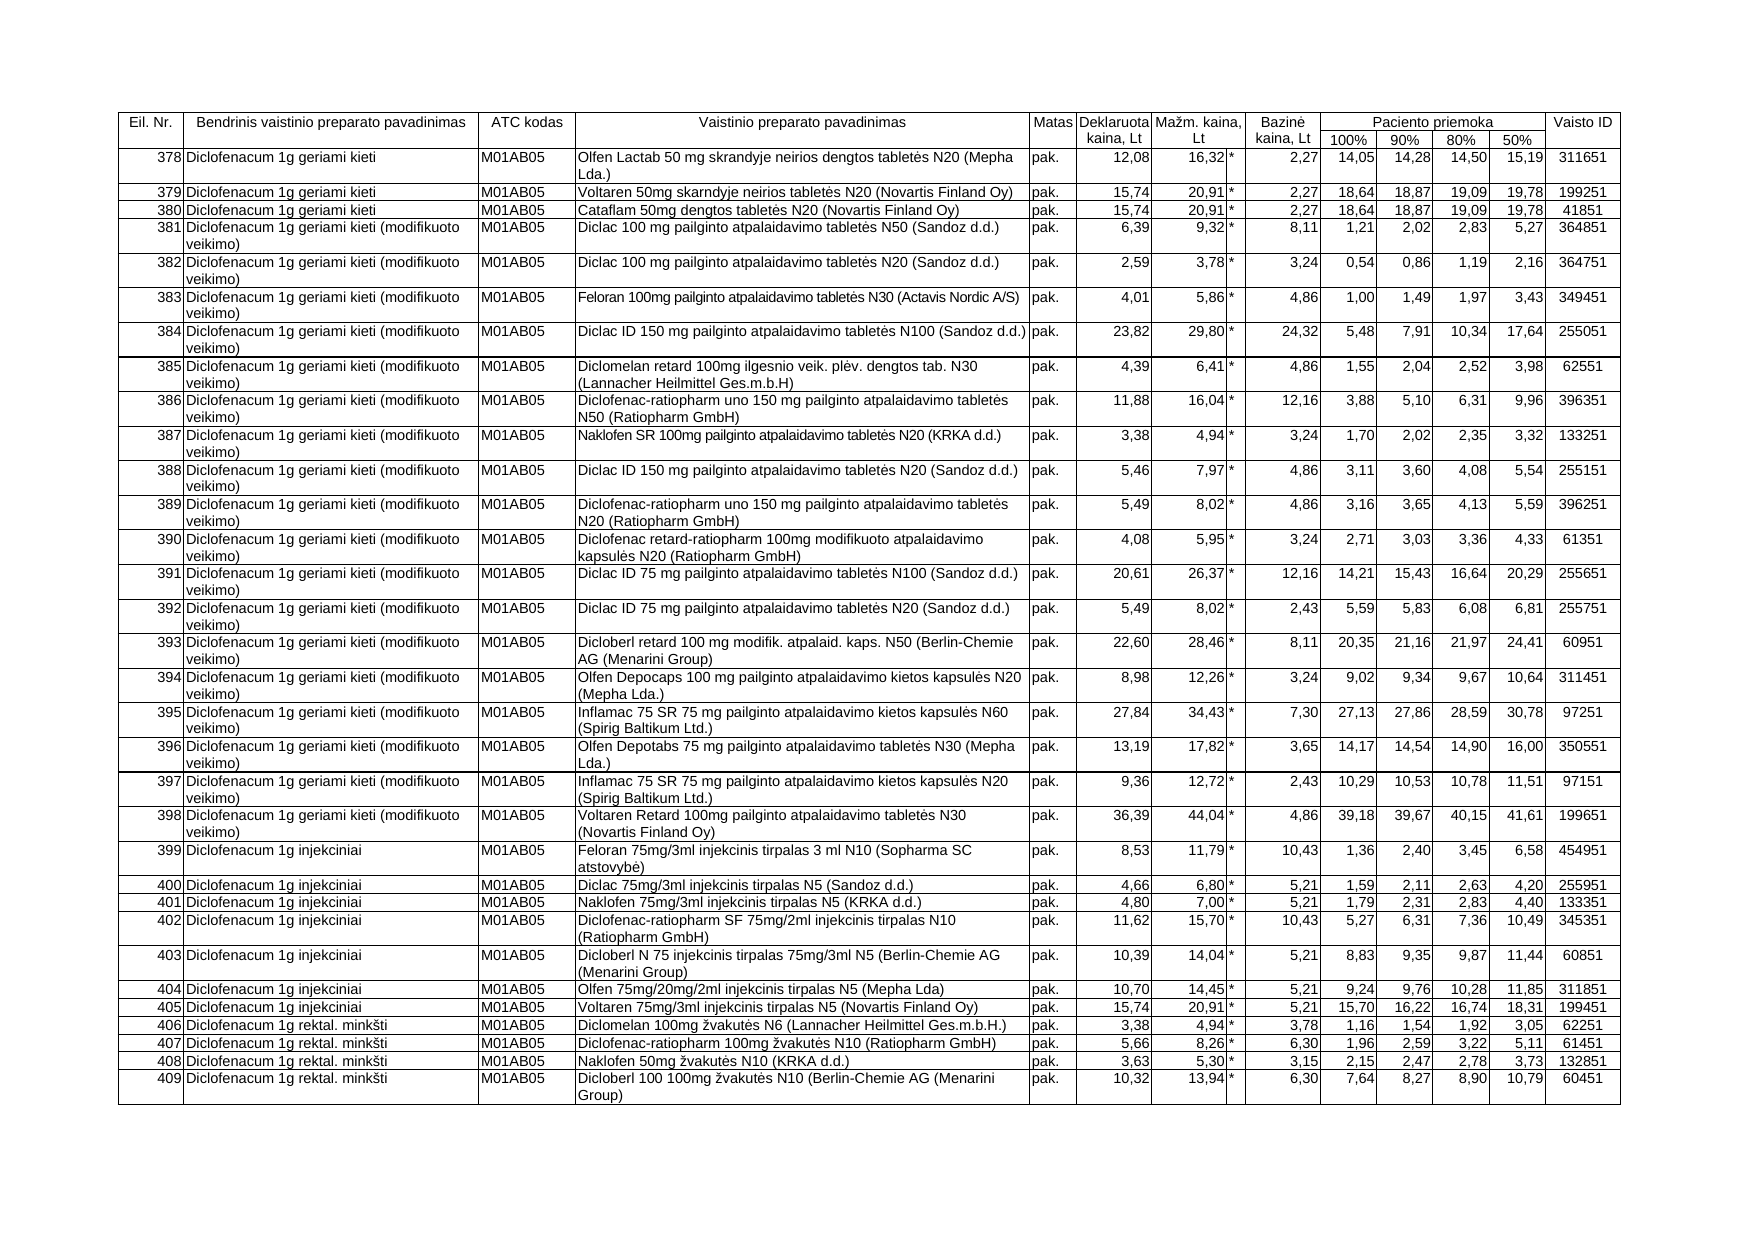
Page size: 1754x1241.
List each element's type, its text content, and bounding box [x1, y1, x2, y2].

table_cell 16,32 [1152, 149, 1226, 182]
table_cell Diclofenacum 1g geriami kieti (modifikuoto veikimo) [184, 254, 478, 287]
table_cell 5,21 [1246, 894, 1320, 911]
table_cell 2,43 [1246, 773, 1320, 806]
table_cell 8,98 [1077, 669, 1151, 702]
table_cell 2,63 [1433, 876, 1489, 893]
table_cell 34,43 [1152, 703, 1226, 737]
table_cell 41,61 [1490, 807, 1545, 841]
table_cell 398 [119, 807, 183, 841]
table_cell 15,74 [1077, 999, 1151, 1016]
table_cell 1,70 [1321, 427, 1376, 460]
table_cell M01AB05 [479, 946, 575, 980]
table_cell 384 [119, 323, 183, 356]
table_cell 2,83 [1433, 219, 1489, 253]
table_cell pak. [1030, 254, 1076, 287]
table_cell 9,32 [1152, 219, 1226, 253]
table_cell 386 [119, 392, 183, 426]
table_cell M01AB05 [479, 876, 575, 893]
table_cell 5,59 [1321, 600, 1376, 633]
table_cell 1,97 [1433, 288, 1489, 322]
table_cell * [1227, 184, 1245, 200]
table_cell 3,32 [1490, 427, 1545, 460]
table_cell 15,74 [1077, 184, 1151, 200]
table_cell pak. [1030, 392, 1076, 426]
table_cell * [1227, 1017, 1245, 1033]
table_header Mažm. kaina, Lt [1152, 113, 1245, 148]
table_cell 255151 [1546, 461, 1620, 495]
table_cell 388 [119, 461, 183, 495]
table_cell Diclofenac-ratiopharm 100mg žvakutės N10 (Ratiopharm GmbH) [576, 1035, 1029, 1051]
table_cell 14,90 [1433, 738, 1489, 771]
table_cell 28,46 [1152, 634, 1226, 668]
table_cell 2,11 [1377, 876, 1432, 893]
table_cell 24,32 [1246, 323, 1320, 356]
table_cell 27,86 [1377, 703, 1432, 737]
table_cell 14,45 [1152, 981, 1226, 998]
table_cell Dicloberl retard 100 mg modifik. atpalaid. kaps. N50 (Berlin-Chemie AG (Menarini Group) [576, 634, 1029, 668]
table_cell 3,15 [1246, 1052, 1320, 1069]
table_cell * [1227, 999, 1245, 1016]
table_cell * [1227, 461, 1245, 495]
table_header Vaistinio preparato pavadinimas [576, 113, 1029, 148]
table_cell 5,49 [1077, 496, 1151, 529]
table_cell 199651 [1546, 807, 1620, 841]
table_cell pak. [1030, 201, 1076, 218]
table_header Paciento priemoka [1321, 113, 1545, 130]
table_cell 5,86 [1152, 288, 1226, 322]
table_header Vaisto ID [1546, 113, 1620, 148]
table_cell Diclofenacum 1g injekciniai [184, 876, 478, 893]
table_cell Diclofenacum 1g geriami kieti [184, 184, 478, 200]
table_cell Diclofenacum 1g geriami kieti (modifikuoto veikimo) [184, 600, 478, 633]
table_cell 14,54 [1377, 738, 1432, 771]
table_cell * [1227, 288, 1245, 322]
table_cell pak. [1030, 999, 1076, 1016]
table_cell 16,64 [1433, 565, 1489, 598]
table_cell 392 [119, 600, 183, 633]
table_cell M01AB05 [479, 184, 575, 200]
table_cell 12,16 [1246, 565, 1320, 598]
table_cell 311451 [1546, 669, 1620, 702]
table_cell 5,30 [1152, 1052, 1226, 1069]
table_cell 7,91 [1377, 323, 1432, 356]
table_cell 4,40 [1490, 894, 1545, 911]
table_cell 10,43 [1246, 842, 1320, 875]
table_cell pak. [1030, 981, 1076, 998]
table_cell 311851 [1546, 981, 1620, 998]
table_cell 5,46 [1077, 461, 1151, 495]
table_cell 19,78 [1490, 201, 1545, 218]
table_cell 3,63 [1077, 1052, 1151, 1069]
table_cell Dicloberl N 75 injekcinis tirpalas 75mg/3ml N5 (Berlin-Chemie AG (Menarini Group) [576, 946, 1029, 980]
table_cell 6,81 [1490, 600, 1545, 633]
table_cell 5,27 [1490, 219, 1545, 253]
table_cell Feloran 75mg/3ml injekcinis tirpalas 3 ml N10 (Sopharma SC atstovybė) [576, 842, 1029, 875]
table_cell 395 [119, 703, 183, 737]
table_cell 5,83 [1377, 600, 1432, 633]
table_cell 409 [119, 1070, 183, 1104]
table_cell Diclofenacum 1g injekciniai [184, 842, 478, 875]
table_cell Dicloberl 100 100mg žvakutės N10 (Berlin-Chemie AG (Menarini Group) [576, 1070, 1029, 1104]
table_cell * [1227, 149, 1245, 182]
table_cell 2,71 [1321, 530, 1376, 564]
table_cell Naklofen 50mg žvakutės N10 (KRKA d.d.) [576, 1052, 1029, 1069]
table_cell 4,39 [1077, 358, 1151, 391]
table_cell Diclofenacum 1g injekciniai [184, 946, 478, 980]
table_cell 40,15 [1433, 807, 1489, 841]
table_cell Diclofenacum 1g geriami kieti (modifikuoto veikimo) [184, 634, 478, 668]
table_cell Diclofenacum 1g rektal. minkšti [184, 1052, 478, 1069]
table_cell 5,21 [1246, 876, 1320, 893]
table_cell 2,15 [1321, 1052, 1376, 1069]
table_cell 15,70 [1152, 912, 1226, 945]
table_cell 10,32 [1077, 1070, 1151, 1104]
table_cell Inflamac 75 SR 75 mg pailginto atpalaidavimo kietos kapsulės N60 (Spirig Baltikum Ltd.) [576, 703, 1029, 737]
table_cell M01AB05 [479, 773, 575, 806]
table_cell M01AB05 [479, 703, 575, 737]
table_cell 10,29 [1321, 773, 1376, 806]
table_cell * [1227, 530, 1245, 564]
table_cell 14,21 [1321, 565, 1376, 598]
table_cell Olfen Lactab 50 mg skrandyje neirios dengtos tabletės N20 (Mepha Lda.) [576, 149, 1029, 182]
table_cell 7,00 [1152, 894, 1226, 911]
table_cell 1,19 [1433, 254, 1489, 287]
table_cell 10,39 [1077, 946, 1151, 980]
table_cell 2,47 [1377, 1052, 1432, 1069]
table_cell 60451 [1546, 1070, 1620, 1104]
table_cell 3,16 [1321, 496, 1376, 529]
table_cell 6,80 [1152, 876, 1226, 893]
table_cell 18,64 [1321, 184, 1376, 200]
table_cell 17,82 [1152, 738, 1226, 771]
table_cell 1,49 [1377, 288, 1432, 322]
table_cell 4,13 [1433, 496, 1489, 529]
table_cell 10,49 [1490, 912, 1545, 945]
table_cell * [1227, 565, 1245, 598]
table_cell 10,78 [1433, 773, 1489, 806]
table_cell 16,04 [1152, 392, 1226, 426]
table_cell 6,30 [1246, 1070, 1320, 1104]
table_cell pak. [1030, 669, 1076, 702]
table_cell 2,52 [1433, 358, 1489, 391]
table_cell * [1227, 876, 1245, 893]
table_cell 3,60 [1377, 461, 1432, 495]
table_header Bazinė kaina, Lt [1246, 113, 1320, 148]
table_cell Feloran 100mg pailginto atpalaidavimo tabletės N30 (Actavis Nordic A/S) [576, 288, 1029, 322]
table_cell M01AB05 [479, 1052, 575, 1069]
table_cell Diclofenacum 1g rektal. minkšti [184, 1070, 478, 1104]
table_cell pak. [1030, 634, 1076, 668]
table_cell 17,64 [1490, 323, 1545, 356]
table_cell 14,05 [1321, 149, 1376, 182]
table_cell M01AB05 [479, 894, 575, 911]
table_cell 3,38 [1077, 1017, 1151, 1033]
table_cell M01AB05 [479, 254, 575, 287]
table_cell 4,86 [1246, 358, 1320, 391]
table_cell 199451 [1546, 999, 1620, 1016]
table_cell M01AB05 [479, 461, 575, 495]
table_cell 13,19 [1077, 738, 1151, 771]
table_cell 18,87 [1377, 184, 1432, 200]
table_cell M01AB05 [479, 600, 575, 633]
table_header Matas [1030, 113, 1076, 148]
table_cell 399 [119, 842, 183, 875]
table_cell 390 [119, 530, 183, 564]
table_cell 4,94 [1152, 1017, 1226, 1033]
table_header Bendrinis vaistinio preparato pavadinimas [184, 113, 478, 148]
table_cell 9,35 [1377, 946, 1432, 980]
table_cell pak. [1030, 894, 1076, 911]
table_cell 14,04 [1152, 946, 1226, 980]
table_cell M01AB05 [479, 201, 575, 218]
table_cell M01AB05 [479, 427, 575, 460]
table_cell M01AB05 [479, 323, 575, 356]
table_cell 255051 [1546, 323, 1620, 356]
table_cell 1,96 [1321, 1035, 1376, 1051]
table_cell 97251 [1546, 703, 1620, 737]
table_cell 7,64 [1321, 1070, 1376, 1104]
table_cell 10,43 [1246, 912, 1320, 945]
table_cell 8,90 [1433, 1070, 1489, 1104]
table_cell 5,21 [1246, 981, 1320, 998]
table_cell 0,54 [1321, 254, 1376, 287]
table_cell 20,91 [1152, 999, 1226, 1016]
table_cell 9,67 [1433, 669, 1489, 702]
table_cell 9,34 [1377, 669, 1432, 702]
table_cell 396251 [1546, 496, 1620, 529]
table_cell 3,78 [1246, 1017, 1320, 1033]
table_cell M01AB05 [479, 842, 575, 875]
table_cell 5,95 [1152, 530, 1226, 564]
table_cell 4,86 [1246, 807, 1320, 841]
table_cell 29,80 [1152, 323, 1226, 356]
table_cell * [1227, 912, 1245, 945]
table_cell Diclac ID 75 mg pailginto atpalaidavimo tabletės N100 (Sandoz d.d.) [576, 565, 1029, 598]
table_cell 393 [119, 634, 183, 668]
table_cell * [1227, 946, 1245, 980]
table_cell 397 [119, 773, 183, 806]
table_cell 4,33 [1490, 530, 1545, 564]
table_cell 379 [119, 184, 183, 200]
table_cell pak. [1030, 773, 1076, 806]
table_cell Diclofenacum 1g geriami kieti (modifikuoto veikimo) [184, 807, 478, 841]
table_cell 21,97 [1433, 634, 1489, 668]
table_cell pak. [1030, 530, 1076, 564]
table_cell 62551 [1546, 358, 1620, 391]
table_cell 2,78 [1433, 1052, 1489, 1069]
table_cell 394 [119, 669, 183, 702]
table_cell * [1227, 600, 1245, 633]
table_cell 4,94 [1152, 427, 1226, 460]
table_cell pak. [1030, 1052, 1076, 1069]
table_cell 8,11 [1246, 634, 1320, 668]
table_cell Diclofenacum 1g geriami kieti (modifikuoto veikimo) [184, 565, 478, 598]
table_cell 12,26 [1152, 669, 1226, 702]
table_cell 12,16 [1246, 392, 1320, 426]
table_cell 8,26 [1152, 1035, 1226, 1051]
table_cell 1,55 [1321, 358, 1376, 391]
table_cell * [1227, 981, 1245, 998]
table_cell 4,80 [1077, 894, 1151, 911]
table_cell 5,49 [1077, 600, 1151, 633]
table_cell Cataflam 50mg dengtos tabletės N20 (Novartis Finland Oy) [576, 201, 1029, 218]
table_cell 14,50 [1433, 149, 1489, 182]
table_cell 21,16 [1377, 634, 1432, 668]
table_cell Diclofenacum 1g geriami kieti (modifikuoto veikimo) [184, 496, 478, 529]
table_cell Diclofenacum 1g injekciniai [184, 912, 478, 945]
table_cell 396351 [1546, 392, 1620, 426]
table_cell 8,11 [1246, 219, 1320, 253]
table_cell 364851 [1546, 219, 1620, 253]
table_cell 5,54 [1490, 461, 1545, 495]
table_cell 5,59 [1490, 496, 1545, 529]
table_cell 19,09 [1433, 184, 1489, 200]
table_cell M01AB05 [479, 1017, 575, 1033]
table_cell 26,37 [1152, 565, 1226, 598]
table_cell 50% [1490, 131, 1545, 148]
table_cell 9,24 [1321, 981, 1376, 998]
table_cell 1,92 [1433, 1017, 1489, 1033]
table_cell 6,31 [1433, 392, 1489, 426]
table_cell 3,43 [1490, 288, 1545, 322]
table_cell M01AB05 [479, 634, 575, 668]
table_cell 8,27 [1377, 1070, 1432, 1104]
table_cell Diclofenacum 1g geriami kieti (modifikuoto veikimo) [184, 669, 478, 702]
table_cell 100% [1321, 131, 1376, 148]
table_cell * [1227, 254, 1245, 287]
table_cell 1,21 [1321, 219, 1376, 253]
table_cell pak. [1030, 738, 1076, 771]
table_cell * [1227, 1070, 1245, 1104]
table_cell 1,54 [1377, 1017, 1432, 1033]
table_cell 3,45 [1433, 842, 1489, 875]
table_cell 5,27 [1321, 912, 1376, 945]
table_cell Diclofenacum 1g geriami kieti [184, 149, 478, 182]
table_cell 6,30 [1246, 1035, 1320, 1051]
table_cell Diclofenacum 1g rektal. minkšti [184, 1017, 478, 1033]
table_cell Olfen Depotabs 75 mg pailginto atpalaidavimo tabletės N30 (Mepha Lda.) [576, 738, 1029, 771]
table_cell 391 [119, 565, 183, 598]
table_cell M01AB05 [479, 358, 575, 391]
table_cell 5,10 [1377, 392, 1432, 426]
table_cell 3,05 [1490, 1017, 1545, 1033]
table_cell M01AB05 [479, 149, 575, 182]
table_cell 39,67 [1377, 807, 1432, 841]
table_cell Olfen 75mg/20mg/2ml injekcinis tirpalas N5 (Mepha Lda) [576, 981, 1029, 998]
table_cell 2,31 [1377, 894, 1432, 911]
table_cell 3,98 [1490, 358, 1545, 391]
table_cell Diclac 100 mg pailginto atpalaidavimo tabletės N20 (Sandoz d.d.) [576, 254, 1029, 287]
table_cell 345351 [1546, 912, 1620, 945]
table_cell 349451 [1546, 288, 1620, 322]
table_cell pak. [1030, 427, 1076, 460]
table_cell 39,18 [1321, 807, 1376, 841]
table_cell * [1227, 807, 1245, 841]
table_cell 132851 [1546, 1052, 1620, 1069]
table_cell * [1227, 773, 1245, 806]
table_cell 10,70 [1077, 981, 1151, 998]
table_cell 9,76 [1377, 981, 1432, 998]
table_cell 3,22 [1433, 1035, 1489, 1051]
table_cell 4,08 [1433, 461, 1489, 495]
table_cell 2,35 [1433, 427, 1489, 460]
table_cell Diclofenacum 1g geriami kieti (modifikuoto veikimo) [184, 219, 478, 253]
table_cell pak. [1030, 461, 1076, 495]
table_cell * [1227, 219, 1245, 253]
table_cell 2,04 [1377, 358, 1432, 391]
table_cell * [1227, 738, 1245, 771]
table_cell Diclac ID 150 mg pailginto atpalaidavimo tabletės N20 (Sandoz d.d.) [576, 461, 1029, 495]
table_cell * [1227, 669, 1245, 702]
table_cell 3,11 [1321, 461, 1376, 495]
table_cell 3,36 [1433, 530, 1489, 564]
table_cell pak. [1030, 1035, 1076, 1051]
table_cell 8,83 [1321, 946, 1376, 980]
table_cell 378 [119, 149, 183, 182]
table_cell Diclofenacum 1g geriami kieti [184, 201, 478, 218]
table_cell 10,64 [1490, 669, 1545, 702]
table_cell 400 [119, 876, 183, 893]
table_cell 2,02 [1377, 219, 1432, 253]
table_cell M01AB05 [479, 288, 575, 322]
table_cell 8,53 [1077, 842, 1151, 875]
table_cell 9,87 [1433, 946, 1489, 980]
table_cell pak. [1030, 358, 1076, 391]
table_cell 11,85 [1490, 981, 1545, 998]
table_cell 2,27 [1246, 201, 1320, 218]
table_cell 350551 [1546, 738, 1620, 771]
table_cell pak. [1030, 496, 1076, 529]
table_cell 2,83 [1433, 894, 1489, 911]
table_cell 10,28 [1433, 981, 1489, 998]
table_cell 6,58 [1490, 842, 1545, 875]
table_cell 18,31 [1490, 999, 1545, 1016]
table_cell 60951 [1546, 634, 1620, 668]
table_cell 406 [119, 1017, 183, 1033]
table_cell M01AB05 [479, 999, 575, 1016]
table_cell 61351 [1546, 530, 1620, 564]
table_cell 4,86 [1246, 461, 1320, 495]
table_cell 13,94 [1152, 1070, 1226, 1104]
table_cell pak. [1030, 184, 1076, 200]
table_cell Diclofenacum 1g injekciniai [184, 999, 478, 1016]
table_cell M01AB05 [479, 496, 575, 529]
table_cell 5,48 [1321, 323, 1376, 356]
table_cell * [1227, 894, 1245, 911]
table_cell 396 [119, 738, 183, 771]
table_cell 2,40 [1377, 842, 1432, 875]
table_cell Diclofenacum 1g rektal. minkšti [184, 1035, 478, 1051]
table_cell Diclac ID 150 mg pailginto atpalaidavimo tabletės N100 (Sandoz d.d.) [576, 323, 1029, 356]
table_cell Diclomelan 100mg žvakutės N6 (Lannacher Heilmittel Ges.m.b.H.) [576, 1017, 1029, 1033]
table_cell 18,64 [1321, 201, 1376, 218]
table_cell 3,24 [1246, 427, 1320, 460]
table_cell pak. [1030, 1070, 1076, 1104]
table_cell M01AB05 [479, 565, 575, 598]
table_cell 311651 [1546, 149, 1620, 182]
table_cell 27,84 [1077, 703, 1151, 737]
table_cell 403 [119, 946, 183, 980]
table_cell * [1227, 392, 1245, 426]
table_cell 36,39 [1077, 807, 1151, 841]
table_cell 3,78 [1152, 254, 1226, 287]
table_cell 62251 [1546, 1017, 1620, 1033]
table_cell 3,24 [1246, 254, 1320, 287]
table_cell 6,39 [1077, 219, 1151, 253]
table_cell M01AB05 [479, 1035, 575, 1051]
table_cell 11,51 [1490, 773, 1545, 806]
table_cell pak. [1030, 912, 1076, 945]
table_cell 2,43 [1246, 600, 1320, 633]
table_cell Diclofenac-ratiopharm SF 75mg/2ml injekcinis tirpalas N10 (Ratiopharm GmbH) [576, 912, 1029, 945]
table_cell M01AB05 [479, 392, 575, 426]
table_cell 2,16 [1490, 254, 1545, 287]
table_cell 4,08 [1077, 530, 1151, 564]
table_cell Diclofenacum 1g geriami kieti (modifikuoto veikimo) [184, 392, 478, 426]
table_cell 18,87 [1377, 201, 1432, 218]
table_cell Inflamac 75 SR 75 mg pailginto atpalaidavimo kietos kapsulės N20 (Spirig Baltikum Ltd.) [576, 773, 1029, 806]
table_cell 3,38 [1077, 427, 1151, 460]
table_cell 90% [1377, 131, 1432, 148]
table_cell 28,59 [1433, 703, 1489, 737]
table_cell Diclofenacum 1g geriami kieti (modifikuoto veikimo) [184, 323, 478, 356]
table_cell Diclomelan retard 100mg ilgesnio veik. plėv. dengtos tab. N30 (Lannacher Heilmittel Ges.m.b.H) [576, 358, 1029, 391]
table_cell * [1227, 496, 1245, 529]
table_cell Diclofenacum 1g geriami kieti (modifikuoto veikimo) [184, 773, 478, 806]
table_cell pak. [1030, 703, 1076, 737]
table_cell 80% [1433, 131, 1489, 148]
table_cell Naklofen SR 100mg pailginto atpalaidavimo tabletės N20 (KRKA d.d.) [576, 427, 1029, 460]
table_cell 11,44 [1490, 946, 1545, 980]
table_cell 23,82 [1077, 323, 1151, 356]
table_cell 12,72 [1152, 773, 1226, 806]
table_cell 61451 [1546, 1035, 1620, 1051]
table_cell 19,78 [1490, 184, 1545, 200]
table_cell Voltaren 50mg skarndyje neirios tabletės N20 (Novartis Finland Oy) [576, 184, 1029, 200]
table_cell 2,59 [1377, 1035, 1432, 1051]
table_cell 24,41 [1490, 634, 1545, 668]
table_cell 0,86 [1377, 254, 1432, 287]
table_cell 20,61 [1077, 565, 1151, 598]
table_cell 199251 [1546, 184, 1620, 200]
table_cell 12,08 [1077, 149, 1151, 182]
table_cell 10,79 [1490, 1070, 1545, 1104]
table_cell 382 [119, 254, 183, 287]
table_header Eil. Nr. [119, 113, 183, 148]
table_cell pak. [1030, 600, 1076, 633]
table_cell Diclofenacum 1g geriami kieti (modifikuoto veikimo) [184, 461, 478, 495]
table_cell 97151 [1546, 773, 1620, 806]
table_cell 44,04 [1152, 807, 1226, 841]
table_cell 60851 [1546, 946, 1620, 980]
table_cell 20,91 [1152, 184, 1226, 200]
table_cell 255951 [1546, 876, 1620, 893]
table_cell 1,59 [1321, 876, 1376, 893]
table_cell 2,27 [1246, 149, 1320, 182]
table_cell * [1227, 427, 1245, 460]
table_cell M01AB05 [479, 669, 575, 702]
table_cell 6,41 [1152, 358, 1226, 391]
table_cell Diclac ID 75 mg pailginto atpalaidavimo tabletės N20 (Sandoz d.d.) [576, 600, 1029, 633]
table_cell * [1227, 358, 1245, 391]
table_cell Diclofenacum 1g geriami kieti (modifikuoto veikimo) [184, 703, 478, 737]
table_cell 1,79 [1321, 894, 1376, 911]
table_cell M01AB05 [479, 807, 575, 841]
table_cell 1,00 [1321, 288, 1376, 322]
table_cell Olfen Depocaps 100 mg pailginto atpalaidavimo kietos kapsulės N20 (Mepha Lda.) [576, 669, 1029, 702]
table_cell 3,65 [1377, 496, 1432, 529]
table_cell * [1227, 703, 1245, 737]
table_cell 3,65 [1246, 738, 1320, 771]
table_cell 8,02 [1152, 600, 1226, 633]
table_cell 387 [119, 427, 183, 460]
table_cell 20,29 [1490, 565, 1545, 598]
table_cell 5,11 [1490, 1035, 1545, 1051]
table_cell pak. [1030, 288, 1076, 322]
table_cell 1,16 [1321, 1017, 1376, 1033]
table_cell 16,00 [1490, 738, 1545, 771]
table_cell 2,27 [1246, 184, 1320, 200]
table_cell 11,79 [1152, 842, 1226, 875]
table_cell 4,86 [1246, 496, 1320, 529]
table_cell Diclofenacum 1g geriami kieti (modifikuoto veikimo) [184, 738, 478, 771]
table_cell 15,70 [1321, 999, 1376, 1016]
table_header Deklaruota kaina, Lt [1077, 113, 1151, 148]
table_cell 4,01 [1077, 288, 1151, 322]
table_cell 5,21 [1246, 999, 1320, 1016]
table_cell 16,22 [1377, 999, 1432, 1016]
table_cell 4,86 [1246, 288, 1320, 322]
table_cell 7,30 [1246, 703, 1320, 737]
table_cell 3,88 [1321, 392, 1376, 426]
table_cell 20,91 [1152, 201, 1226, 218]
table_cell 6,31 [1377, 912, 1432, 945]
table_cell 14,17 [1321, 738, 1376, 771]
table_cell 7,97 [1152, 461, 1226, 495]
table_cell pak. [1030, 842, 1076, 875]
table_cell M01AB05 [479, 912, 575, 945]
table_cell 5,66 [1077, 1035, 1151, 1051]
table_cell Diclac 75mg/3ml injekcinis tirpalas N5 (Sandoz d.d.) [576, 876, 1029, 893]
table_cell 454951 [1546, 842, 1620, 875]
table_cell 10,53 [1377, 773, 1432, 806]
table_cell 407 [119, 1035, 183, 1051]
table_cell pak. [1030, 807, 1076, 841]
table_cell M01AB05 [479, 981, 575, 998]
table_cell * [1227, 323, 1245, 356]
table_cell 15,74 [1077, 201, 1151, 218]
table_cell 9,02 [1321, 669, 1376, 702]
table_cell 3,73 [1490, 1052, 1545, 1069]
table_cell Diclac 100 mg pailginto atpalaidavimo tabletės N50 (Sandoz d.d.) [576, 219, 1029, 253]
table_cell 381 [119, 219, 183, 253]
table_cell 7,36 [1433, 912, 1489, 945]
table_cell 16,74 [1433, 999, 1489, 1016]
table_cell Diclofenac-ratiopharm uno 150 mg pailginto atpalaidavimo tabletės N50 (Ratiopharm GmbH) [576, 392, 1029, 426]
table_cell Diclofenac retard-ratiopharm 100mg modifikuoto atpalaidavimo kapsulės N20 (Ratiopharm GmbH) [576, 530, 1029, 564]
table_header ATC kodas [479, 113, 575, 148]
table_cell Diclofenacum 1g injekciniai [184, 894, 478, 911]
table_cell 11,88 [1077, 392, 1151, 426]
table_cell 401 [119, 894, 183, 911]
table_cell 27,13 [1321, 703, 1376, 737]
table_cell 133351 [1546, 894, 1620, 911]
table_cell Diclofenacum 1g injekciniai [184, 981, 478, 998]
table_cell M01AB05 [479, 738, 575, 771]
table_cell 405 [119, 999, 183, 1016]
table_cell pak. [1030, 219, 1076, 253]
table_cell Naklofen 75mg/3ml injekcinis tirpalas N5 (KRKA d.d.) [576, 894, 1029, 911]
table_cell 22,60 [1077, 634, 1151, 668]
table_cell 1,36 [1321, 842, 1376, 875]
table_cell * [1227, 842, 1245, 875]
table_cell 9,96 [1490, 392, 1545, 426]
table_cell pak. [1030, 946, 1076, 980]
table_cell * [1227, 634, 1245, 668]
table_cell 14,28 [1377, 149, 1432, 182]
table_cell 133251 [1546, 427, 1620, 460]
table_cell 15,43 [1377, 565, 1432, 598]
table_cell 10,34 [1433, 323, 1489, 356]
table_cell * [1227, 1035, 1245, 1051]
table_cell 3,24 [1246, 530, 1320, 564]
table_cell 11,62 [1077, 912, 1151, 945]
table_cell 380 [119, 201, 183, 218]
table_cell 15,19 [1490, 149, 1545, 182]
table_cell 8,02 [1152, 496, 1226, 529]
table_cell pak. [1030, 876, 1076, 893]
table_cell Diclofenacum 1g geriami kieti (modifikuoto veikimo) [184, 427, 478, 460]
table_cell 385 [119, 358, 183, 391]
table_cell Diclofenacum 1g geriami kieti (modifikuoto veikimo) [184, 358, 478, 391]
table_cell Voltaren 75mg/3ml injekcinis tirpalas N5 (Novartis Finland Oy) [576, 999, 1029, 1016]
table_cell 3,24 [1246, 669, 1320, 702]
table_cell 3,03 [1377, 530, 1432, 564]
table_cell 4,66 [1077, 876, 1151, 893]
table_cell Diclofenac-ratiopharm uno 150 mg pailginto atpalaidavimo tabletės N20 (Ratiopharm GmbH) [576, 496, 1029, 529]
table_cell 383 [119, 288, 183, 322]
table_cell 20,35 [1321, 634, 1376, 668]
table_cell pak. [1030, 565, 1076, 598]
table_cell 41851 [1546, 201, 1620, 218]
table_cell pak. [1030, 149, 1076, 182]
table_cell 255751 [1546, 600, 1620, 633]
table_cell 4,20 [1490, 876, 1545, 893]
table_cell * [1227, 201, 1245, 218]
table_cell pak. [1030, 323, 1076, 356]
table_cell M01AB05 [479, 219, 575, 253]
table_cell Diclofenacum 1g geriami kieti (modifikuoto veikimo) [184, 530, 478, 564]
table_cell pak. [1030, 1017, 1076, 1033]
table_cell 2,59 [1077, 254, 1151, 287]
table_cell * [1227, 1052, 1245, 1069]
table_cell 408 [119, 1052, 183, 1069]
table_cell Voltaren Retard 100mg pailginto atpalaidavimo tabletės N30 (Novartis Finland Oy) [576, 807, 1029, 841]
table_cell M01AB05 [479, 530, 575, 564]
table_cell 255651 [1546, 565, 1620, 598]
table_cell 389 [119, 496, 183, 529]
table_cell 30,78 [1490, 703, 1545, 737]
table_cell 6,08 [1433, 600, 1489, 633]
table_cell M01AB05 [479, 1070, 575, 1104]
table_cell Diclofenacum 1g geriami kieti (modifikuoto veikimo) [184, 288, 478, 322]
table_cell 9,36 [1077, 773, 1151, 806]
table_cell 5,21 [1246, 946, 1320, 980]
table_cell 404 [119, 981, 183, 998]
table_cell 19,09 [1433, 201, 1489, 218]
table_cell 364751 [1546, 254, 1620, 287]
table_cell 2,02 [1377, 427, 1432, 460]
table_cell 402 [119, 912, 183, 945]
